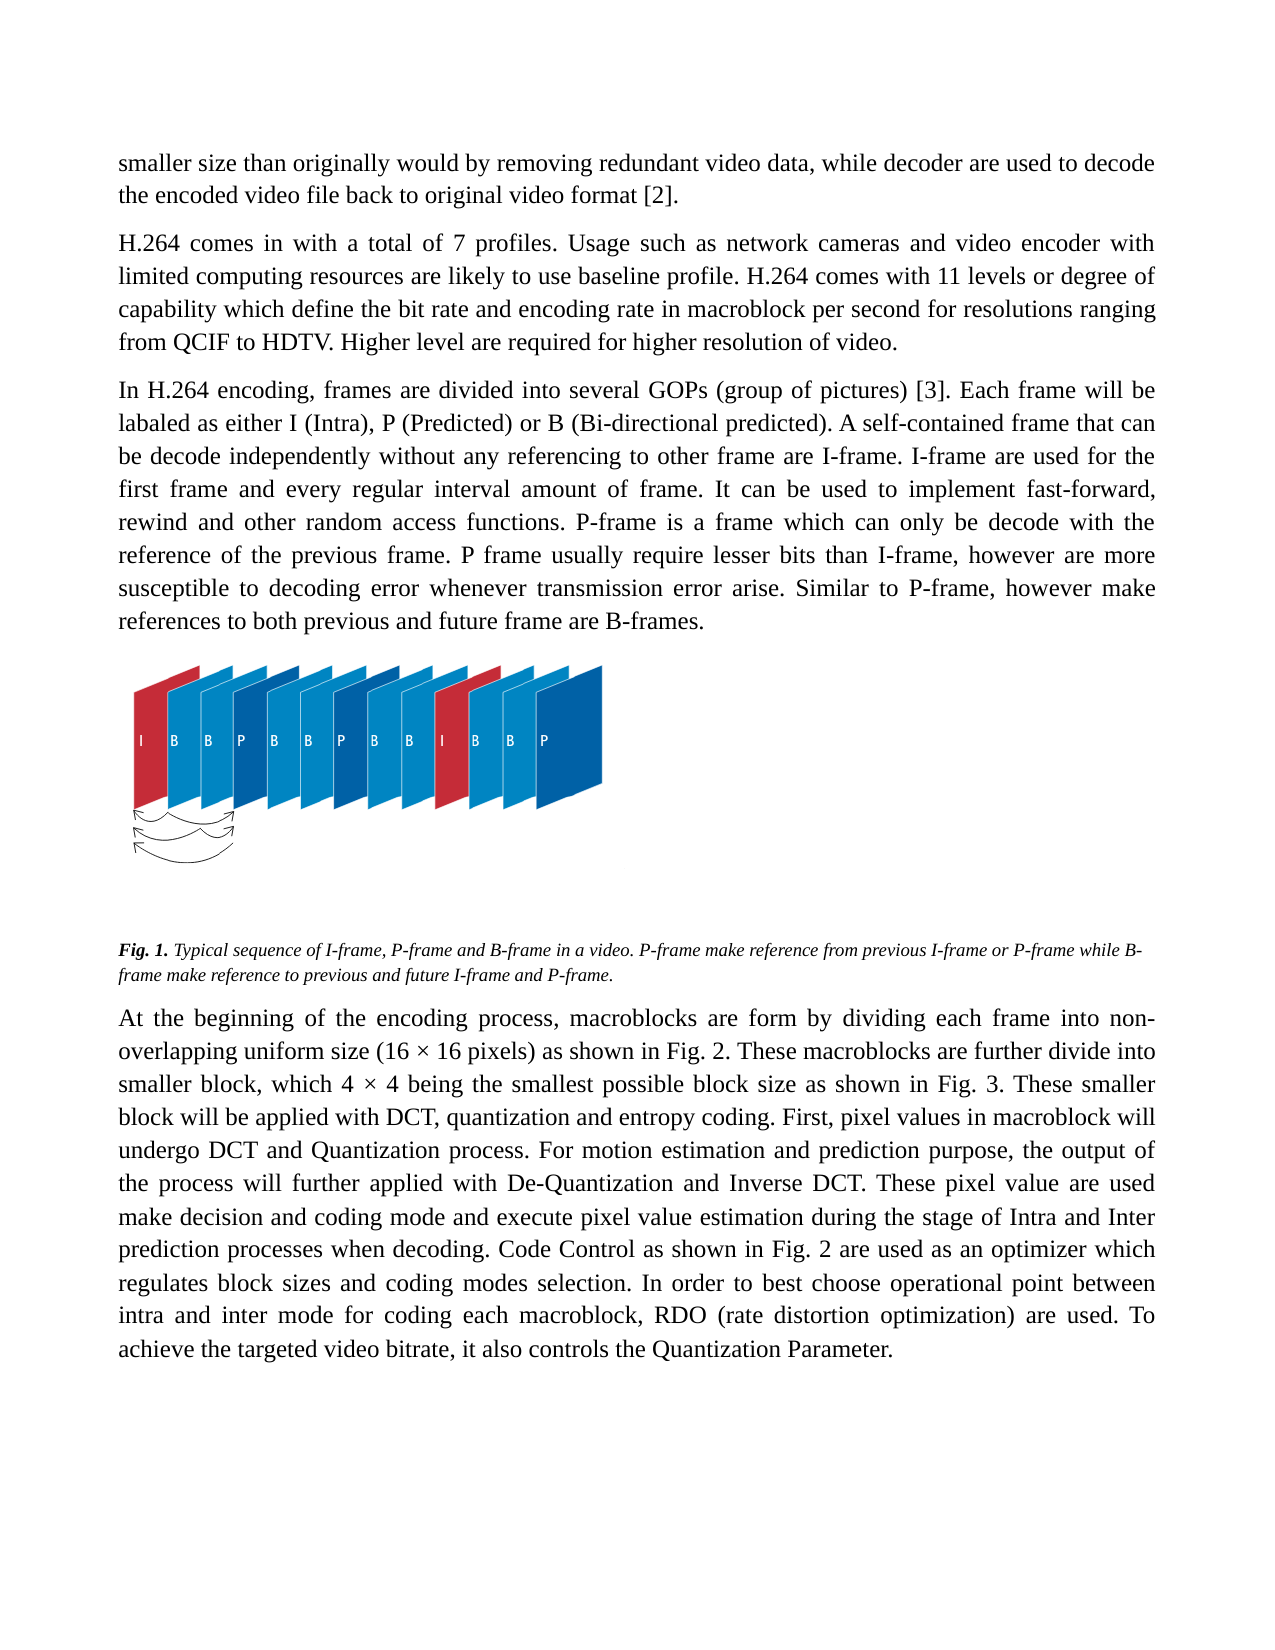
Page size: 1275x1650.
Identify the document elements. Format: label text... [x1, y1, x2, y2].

text At the beginning of the encoding process, macroblocks are form by dividing each frame into non-overlapping uniform size (16 × 16 pixels) as shown in Fig. 2. These macroblocks are further divide into smaller block, which 4 × 4 being the smallest possible block size as shown in Fig. 3. These smaller block will be applied with DCT, quantization and entropy coding. First, pixel values in macroblock will undergo DCT and Quantization process. For motion estimation and prediction purpose, the output of the process will further applied with De-Quantization and Inverse DCT. These pixel value are used make decision and coding mode and execute pixel value estimation during the stage of Intra and Inter prediction processes when decoding. Code Control as shown in Fig. 2 are used as an optimizer which regulates block sizes and coding modes selection. In order to best choose operational point between intra and inter mode for coding each macroblock, RDO (rate distortion optimization) are used. To achieve the targeted video bitrate, it also controls the Quantization Parameter. [118, 1003, 1157, 1362]
text In H.264 encoding, frames are divided into several GOPs (group of pictures) [3]. Each frame will be labaled as either I (Intra), P (Predicted) or B (Bi-directional predicted). A self-contained frame that can be decode independently without any referencing to other frame are I-frame. I-frame are used for the first frame and every regular interval amount of frame. It can be used to implement fast-forward, rewind and other random access functions. P-frame is a frame which can only be decode with the reference of the previous frame. P frame usually require lesser bits than I-frame, however are more susceptible to decoding error whenever transmission error arise. Similar to P-frame, however make references to both previous and future frame are B-frames. [118, 375, 1157, 635]
text H.264 comes in with a total of 7 profiles. Usage such as network cameras and video encoder with limited computing resources are likely to use baseline profile. H.264 comes with 11 levels or degree of capability which define the bit rate and encoding rate in macroblock per second for resolutions ranging from QCIF to HDTV. Higher level are required for higher resolution of video. [118, 228, 1157, 356]
text smaller size than originally would by removing redundant video data, while decoder are used to decode the encoded video file back to original video format [2]. [118, 148, 1157, 209]
picture [118, 653, 625, 869]
text Fig. 1. Typical sequence of I-frame, P-frame and B-frame in a video. P-frame make reference from previous I-frame or P-frame while B-frame make reference to previous and future I-frame and P-frame. [118, 939, 1157, 986]
